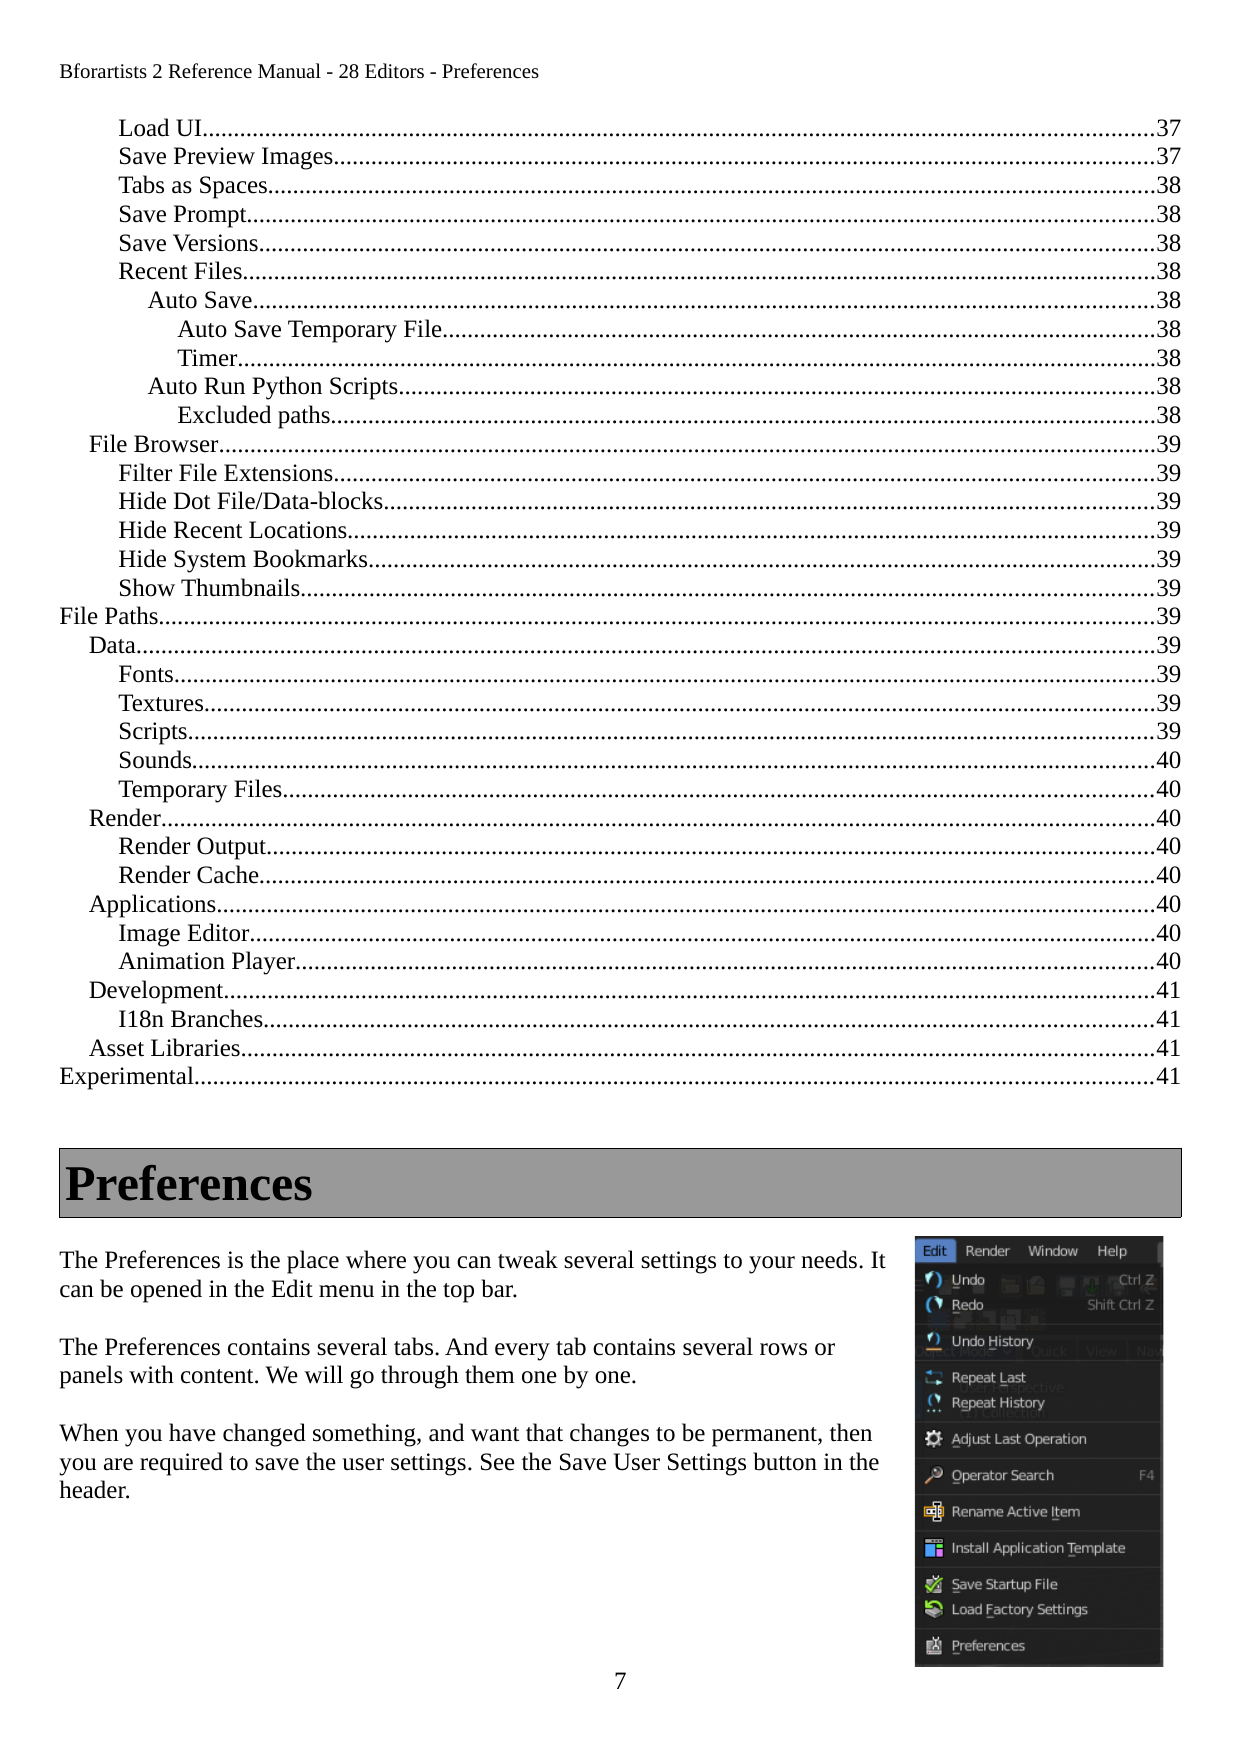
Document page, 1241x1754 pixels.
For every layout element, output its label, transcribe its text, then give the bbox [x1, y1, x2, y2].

text Fonts 39 [118, 659, 1181, 688]
picture [914, 1236, 1164, 1667]
text Render Cache 40 [118, 860, 1181, 889]
text Render Output 40 [118, 831, 1181, 860]
text When you have changed something, and want that changes to be permanent, then you are required to save the user settings. See the Save User Settings button in the header. [59, 1418, 914, 1504]
text Tabs as Spaces 38 [118, 170, 1181, 199]
text Sounds 40 [118, 745, 1181, 774]
text Data 39 [88, 630, 1181, 659]
text Save Versions 38 [118, 228, 1181, 256]
text Excluded paths 38 [177, 400, 1181, 429]
text Textures 39 [118, 688, 1181, 716]
text Development 41 [88, 975, 1181, 1004]
text Timer 38 [177, 343, 1181, 371]
text Render 40 [88, 803, 1181, 831]
text File Paths 39 [59, 601, 1181, 630]
text Save Prompt 38 [118, 199, 1181, 228]
text Scripts 39 [118, 716, 1181, 745]
text Auto Save Temporary File 38 [177, 314, 1181, 343]
text Show Thumbnails 39 [118, 573, 1181, 601]
text Save Preview Images 37 [118, 141, 1181, 170]
text Hide System Bookmarks 39 [118, 544, 1181, 573]
text Applications 40 [88, 889, 1181, 918]
text Image Editor 40 [118, 918, 1181, 946]
text Hide Dot File/Data-blocks 39 [118, 486, 1181, 515]
text Animation Player 40 [118, 946, 1181, 975]
text Filter File Extensions 39 [118, 458, 1181, 486]
text File Browser 39 [88, 429, 1181, 458]
text Auto Save 38 [147, 285, 1181, 314]
text I18n Branches 41 [118, 1004, 1181, 1033]
text Recent Files 38 [118, 256, 1181, 285]
text Hide Recent Locations 39 [118, 515, 1181, 544]
text Experimental 41 [59, 1061, 1181, 1090]
table_header Preferences [60, 1149, 1181, 1217]
text Load UI 37 [118, 113, 1181, 141]
text Asset Libraries 41 [88, 1033, 1181, 1061]
text Auto Run Python Scripts 38 [147, 371, 1181, 400]
text The Preferences is the place where you can tweak several settings to your needs. It can be opened in the Edit menu in the top bar. [59, 1246, 914, 1303]
text The Preferences contains several tabs. And every tab contains several rows or panels with content. We will go through them one by one. [59, 1332, 914, 1389]
text Temporary Files 40 [118, 774, 1181, 803]
